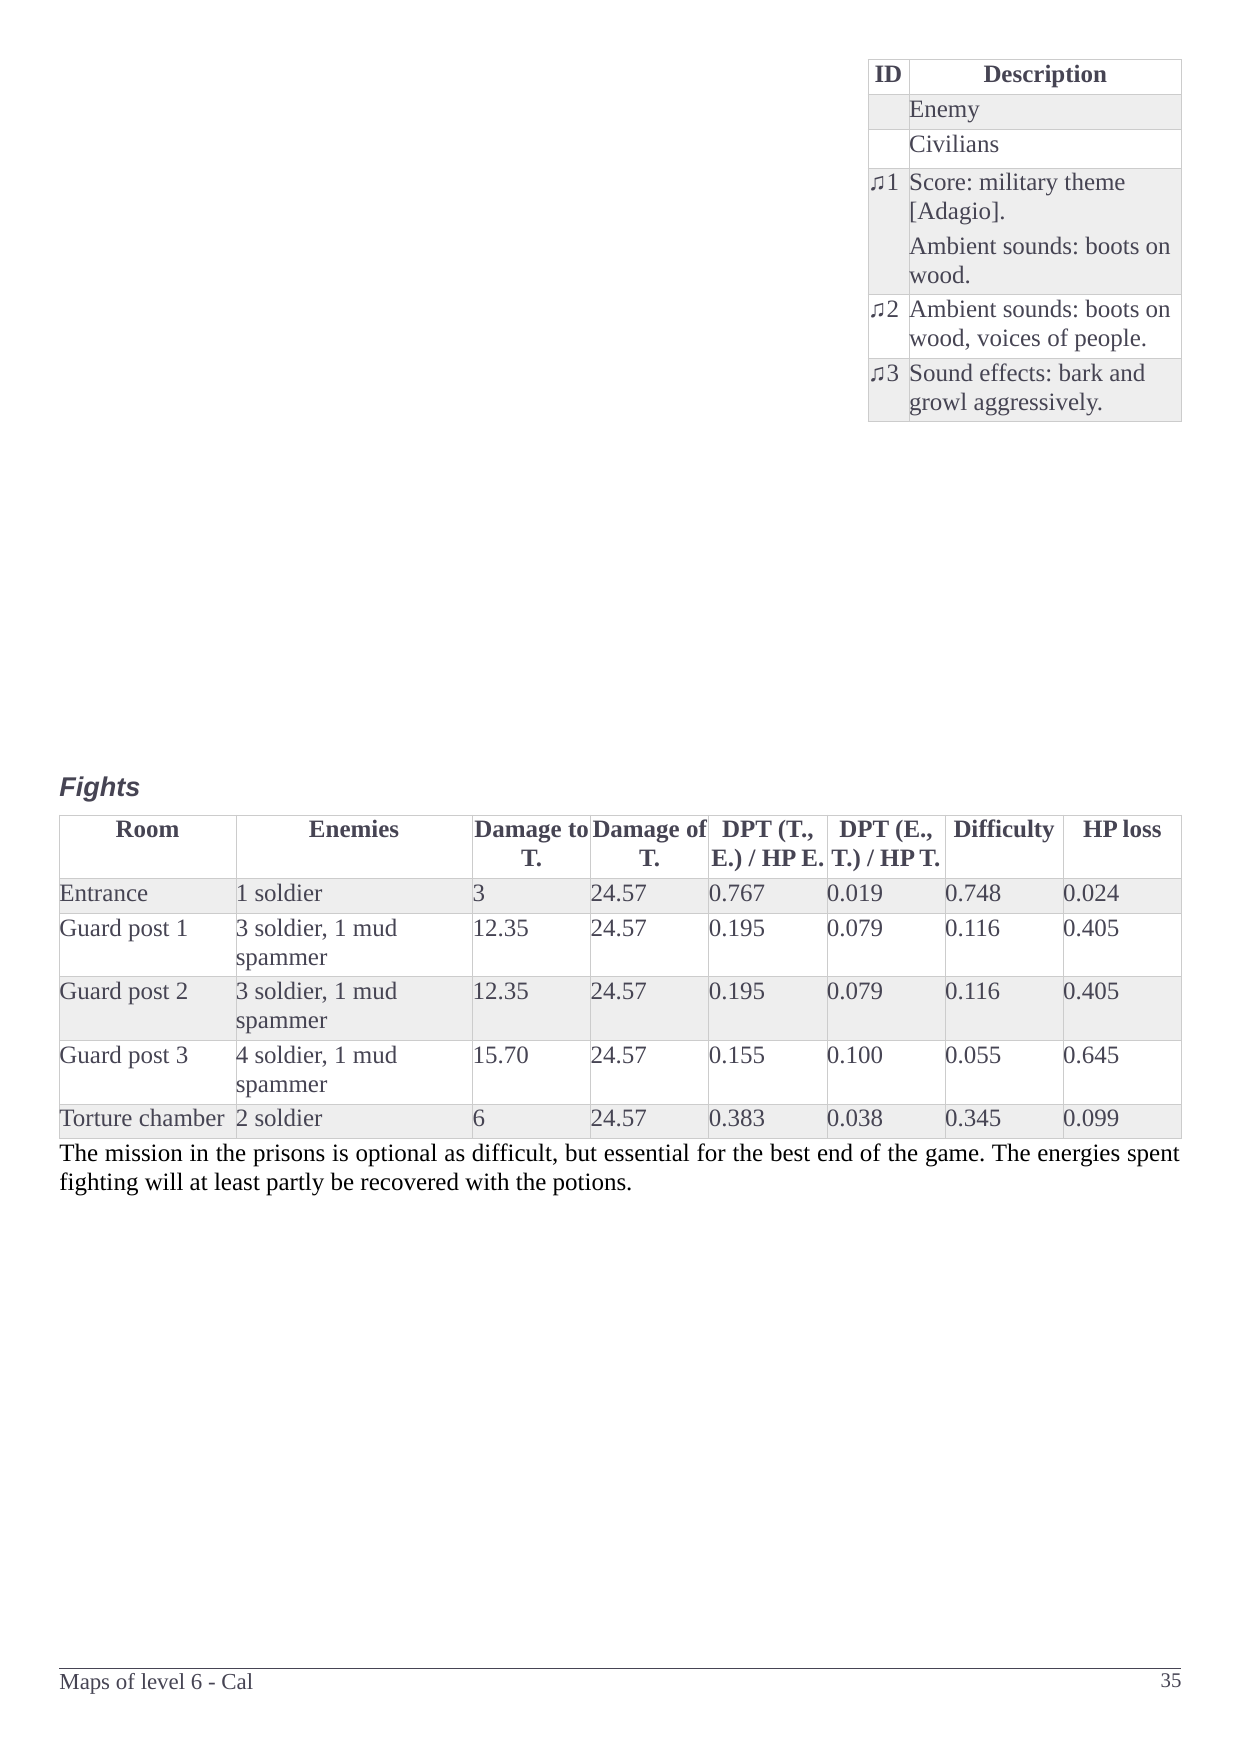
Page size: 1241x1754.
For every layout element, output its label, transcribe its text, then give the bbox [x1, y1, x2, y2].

table_cell 15.70 [473, 1041, 590, 1103]
table_cell 0.767 [709, 879, 827, 913]
table_cell 0.079 [828, 977, 945, 1040]
table_cell 0.099 [1064, 1105, 1181, 1138]
table_cell ♫3 [869, 359, 909, 421]
table_cell [869, 95, 909, 129]
table_cell 3 soldier, 1 mud spammer [237, 977, 472, 1040]
table_cell 24.57 [591, 914, 708, 976]
table_cell 24.57 [591, 1105, 708, 1138]
table_cell 0.100 [828, 1041, 945, 1103]
table_cell ♫1 [869, 169, 909, 294]
table_cell 6 [473, 1105, 590, 1138]
table_header Enemies [237, 816, 472, 878]
table_header DPT (E., T.) / HP T. [828, 816, 945, 878]
table_cell 0.079 [828, 914, 945, 976]
table_cell Sound effects: bark and growl aggressively. [910, 359, 1181, 421]
table_cell 2 soldier [237, 1105, 472, 1138]
table_header [850, 59, 1181, 758]
table_header Room [60, 816, 236, 878]
table_cell 0.748 [946, 879, 1063, 913]
table_cell Guard post 3 [60, 1041, 236, 1103]
table_cell ♫2 [869, 295, 909, 358]
table_cell 3 soldier, 1 mud spammer [237, 914, 472, 976]
table_cell Score: military theme [Adagio]. Ambient sounds: boots on wood. [910, 169, 1181, 294]
table_cell 0.195 [709, 914, 827, 976]
table_cell 0.019 [828, 879, 945, 913]
table_cell 12.35 [473, 914, 590, 976]
table_cell Entrance [60, 879, 236, 913]
table_cell 0.405 [1064, 977, 1181, 1040]
table_cell 24.57 [591, 977, 708, 1040]
table_cell Torture chamber [60, 1105, 236, 1138]
table_cell 0.345 [946, 1105, 1063, 1138]
table_cell 0.383 [709, 1105, 827, 1138]
table_cell Ambient sounds: boots on wood, voices of people. [910, 295, 1181, 358]
table_cell Enemy [910, 95, 1181, 129]
table_cell [869, 130, 909, 167]
table_cell 0.195 [709, 977, 827, 1040]
table_header [59, 59, 850, 758]
table_cell 0.155 [709, 1041, 827, 1103]
table_cell Fights [59, 758, 1181, 814]
table_header ID [869, 60, 909, 94]
table_header Difficulty [946, 816, 1063, 878]
table_cell 12.35 [473, 977, 590, 1040]
table_cell Guard post 1 [60, 914, 236, 976]
table_cell 4 soldier, 1 mud spammer [237, 1041, 472, 1103]
text The mission in the prisons is optional as difficult, but essential for the best end of the game. The energies spent fighting will at least partly be recovered with the potions. [59, 1139, 1181, 1196]
table_header HP loss [1064, 816, 1181, 878]
table_cell 3 [473, 879, 590, 913]
table_cell 0.116 [946, 914, 1063, 976]
table_header Damage of T. [591, 816, 708, 878]
table_cell 0.038 [828, 1105, 945, 1138]
table_cell 0.645 [1064, 1041, 1181, 1103]
table_header DPT (T., E.) / HP E. [709, 816, 827, 878]
table_cell Civilians [910, 130, 1181, 167]
table_cell 24.57 [591, 879, 708, 913]
table_cell 0.055 [946, 1041, 1063, 1103]
table_cell 0.024 [1064, 879, 1181, 913]
table_cell Guard post 2 [60, 977, 236, 1040]
table_cell 1 soldier [237, 879, 472, 913]
table_cell 0.116 [946, 977, 1063, 1040]
table_header Damage to T. [473, 816, 590, 878]
table_header Description [910, 60, 1181, 94]
table_cell 24.57 [591, 1041, 708, 1103]
table_cell 0.405 [1064, 914, 1181, 976]
